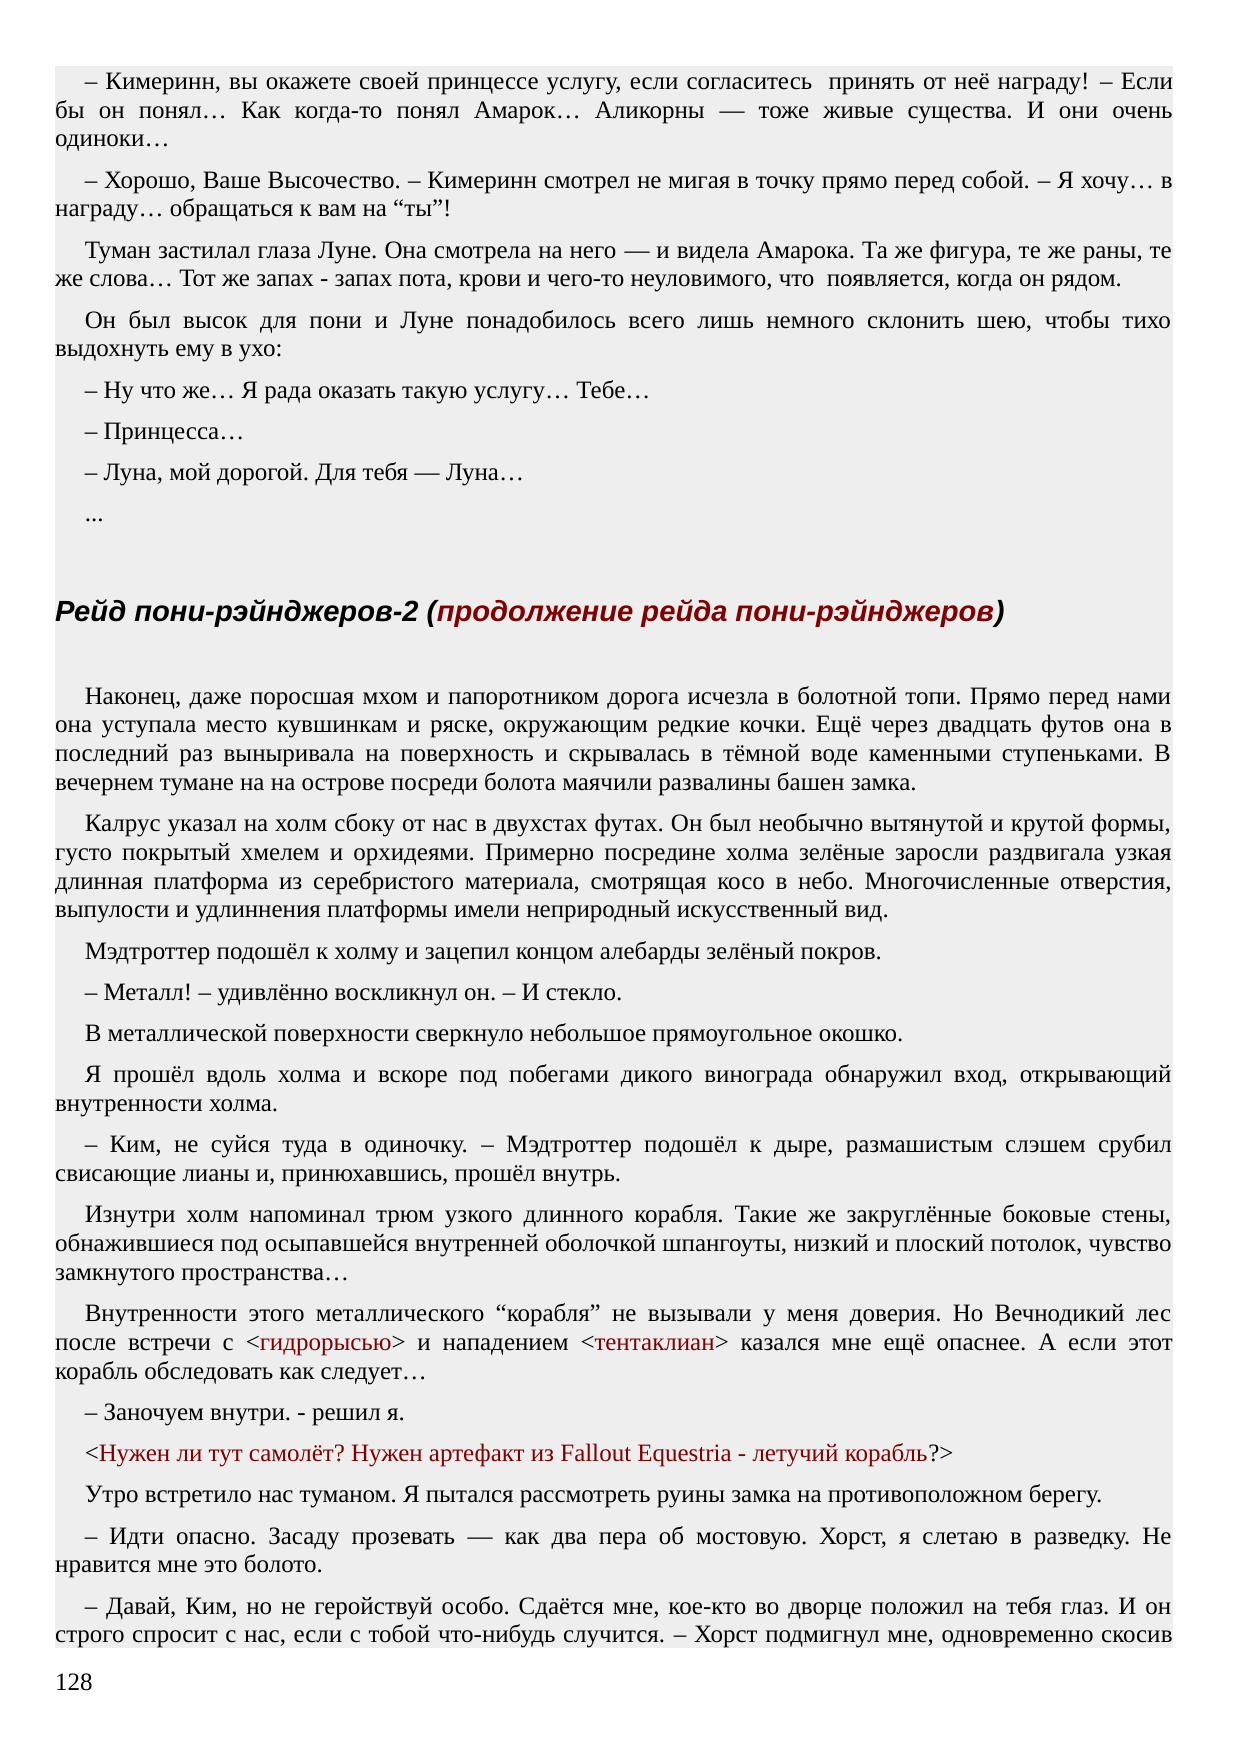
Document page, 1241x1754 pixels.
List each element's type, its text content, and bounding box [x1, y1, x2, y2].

text Калрус указал на холм сбоку от нас в двухстах футах. Он был необычно вытянутой и крутой формы, густо покрытый хмелем и орхидеями. Примерно посредине холма зелёные заросли раздвигала узкая длинная платформа из серебристого материала, смотрящая косо в небо. Многочисленные отверстия, выпулости и удлиннения платформы имели неприродный искусственный вид. [55, 808, 1173, 923]
text – Давай, Ким, но не геройствуй особо. Сдаётся мне, кое-кто во дворце положил на тебя глаз. И он строго спросит с нас, если с тобой что-нибудь случится. – Хорст подмигнул мне, одновременно скосив [55, 1591, 1173, 1648]
subtitle Рейд пони-рэйнджеров-2 (продолжение рейда пони-рэйнджеров) [55, 593, 1173, 627]
text – Хорошо, Ваше Высочество. – Кимеринн смотрел не мигая в точку прямо перед собой. – Я хочу… в награду… обращаться к вам на “ты”! [55, 165, 1173, 222]
text – Луна, мой дорогой. Для тебя — Луна… [55, 457, 1173, 486]
text Мэдтроттер подошёл к холму и зацепил концом алебарды зелёный покров. [55, 936, 1173, 964]
text <Нужен ли тут самолёт? Нужен артефакт из Fallout Equestria - летучий корабль?> [55, 1438, 1173, 1467]
text Он был высок для пони и Луне понадобилось всего лишь немного склонить шею, чтобы тихо выдохнуть ему в ухо: [55, 305, 1173, 362]
text Внутренности этого металлического “корабля” не вызывали у меня доверия. Но Вечнодикий лес после встречи с <гидрорысью> и нападением <тентаклиан> казался мне ещё опаснее. А если этот корабль обследовать как следует… [55, 1298, 1173, 1384]
text ... [55, 498, 1173, 527]
text Изнутри холм напоминал трюм узкого длинного корабля. Такие же закруглённые боковые стены, обнажившиеся под осыпавшейся внутренней оболочкой шпангоуты, низкий и плоский потолок, чувство замкнутого пространства… [55, 1199, 1173, 1286]
text – Принцесса… [55, 416, 1173, 445]
text В металлической поверхности сверкнуло небольшое прямоугольное окошко. [55, 1018, 1173, 1047]
text – Металл! – удивлённо воскликнул он. – И стекло. [55, 977, 1173, 1006]
text – Идти опасно. Засаду прозевать — как два пера об мостовую. Хорст, я слетаю в разведку. Не нравится мне это болото. [55, 1521, 1173, 1578]
text – Ну что же… Я рада оказать такую услугу… Тебе… [55, 375, 1173, 403]
text Утро встретило нас туманом. Я пытался рассмотреть руины замка на противоположном берегу. [55, 1479, 1173, 1508]
text – Ким, не суйся туда в одиночку. – Мэдтроттер подошёл к дыре, размашистым слэшем срубил свисающие лианы и, принюхавшись, прошёл внутрь. [55, 1129, 1173, 1187]
text Туман застилал глаза Луне. Она смотрела на него — и видела Амарока. Та же фигура, те же раны, те же слова… Тот же запах - запах пота, крови и чего-то неуловимого, что появляется, когда он рядом. [55, 235, 1173, 292]
text – Кимеринн, вы окажете своей принцессе услугу, если согласитесь принять от неё награду! – Если бы он понял… Как когда-то понял Амарок… Аликорны — тоже живые существа. И они очень одиноки… [55, 66, 1173, 152]
text Я прошёл вдоль холма и вскоре под побегами дикого винограда обнаружил вход, открывающий внутренности холма. [55, 1059, 1173, 1117]
text Наконец, даже поросшая мхом и папоротником дорога исчезла в болотной топи. Прямо перед нами она уступала место кувшинкам и ряске, окружающим редкие кочки. Ещё через двадцать футов она в последний раз выныривала на поверхность и скрывалась в тёмной воде каменными ступеньками. В вечернем тумане на на острове посреди болота маячили развалины башен замка. [55, 681, 1173, 796]
text – Заночуем внутри. - решил я. [55, 1397, 1173, 1426]
